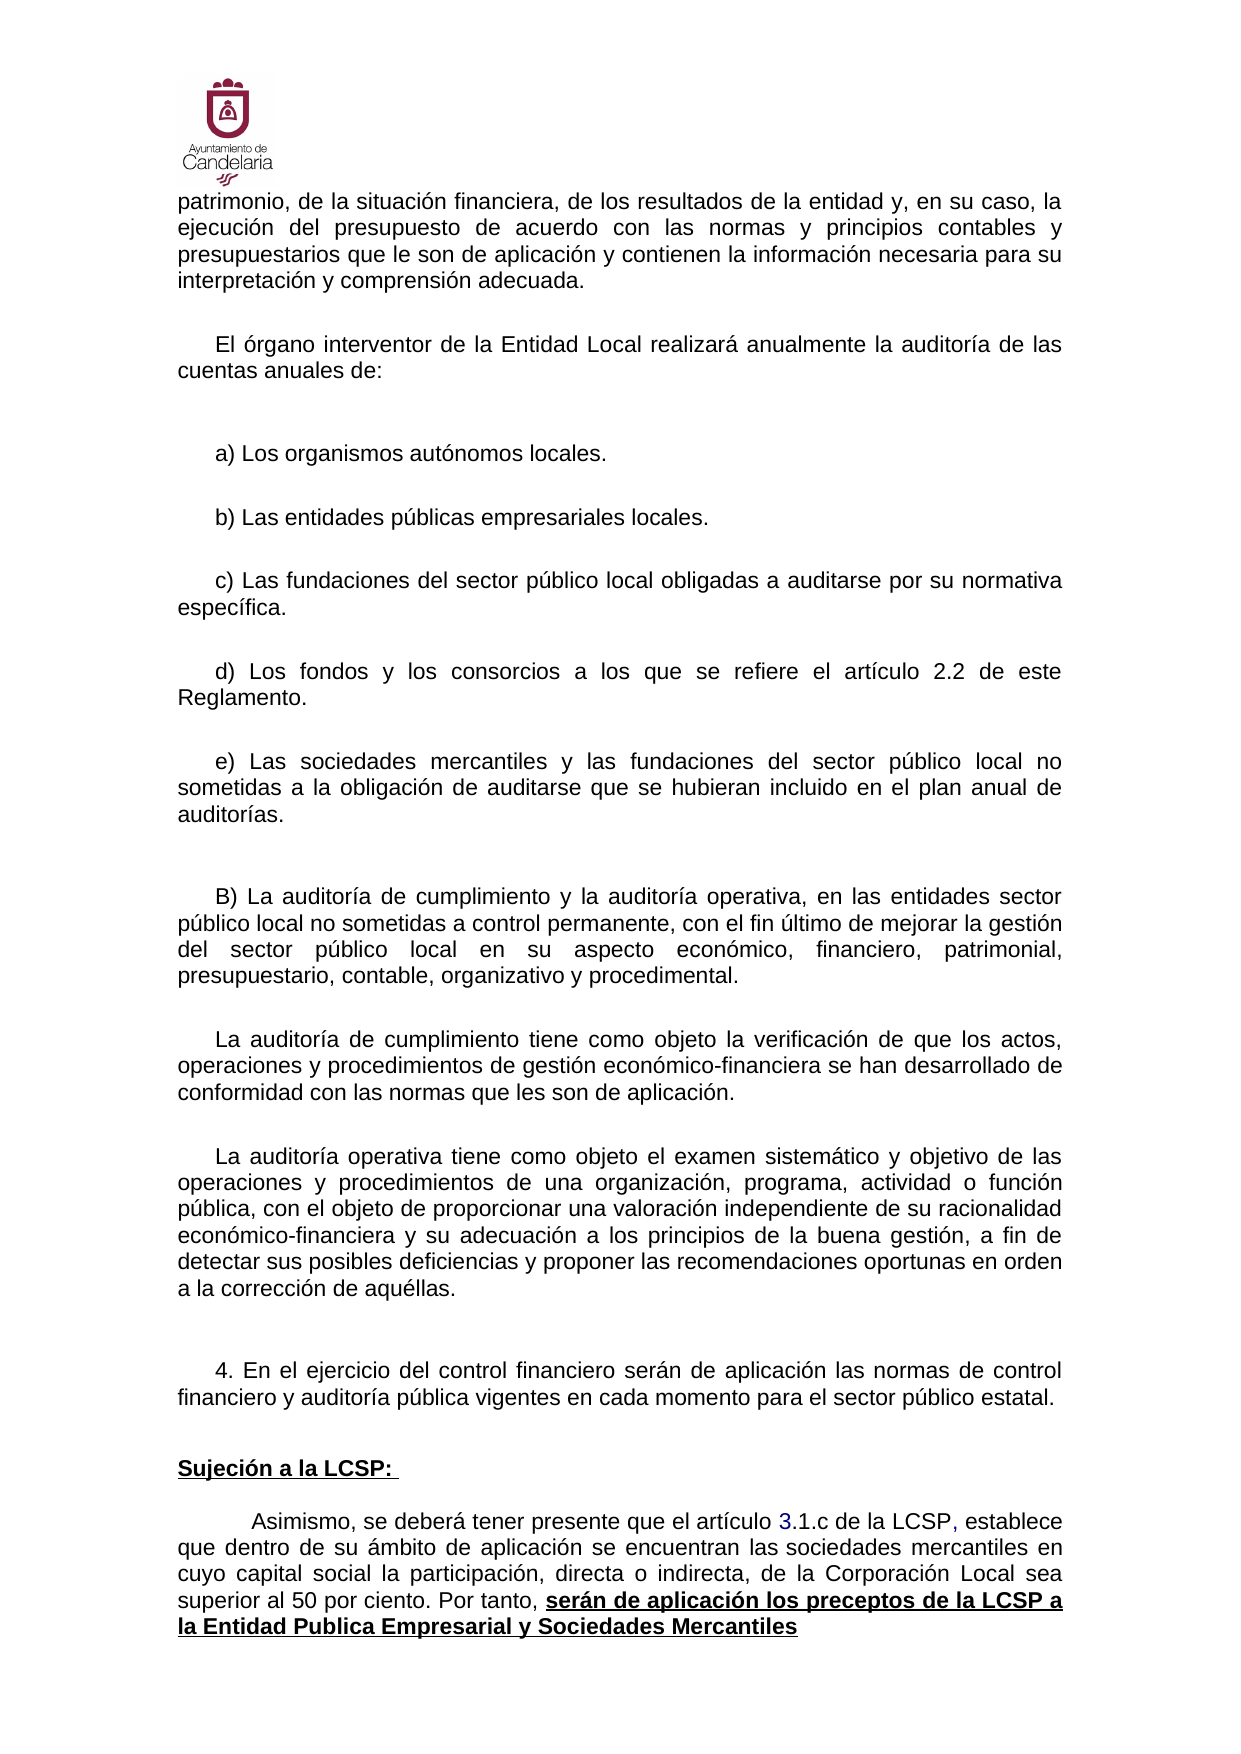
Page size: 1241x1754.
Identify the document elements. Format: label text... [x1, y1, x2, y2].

text a) Los organismos autónomos locales. [177, 440, 1063, 466]
text La auditoría de cumplimiento tiene como objeto la verificación de que los actos, operaciones y procedimientos de gestión económico-financiera se han desarrollado de conformidad con las normas que les son de aplicación. [177, 1026, 1063, 1105]
text La auditoría operativa tiene como objeto el examen sistemático y objetivo de las operaciones y procedimientos de una organización, programa, actividad o función pública, con el objeto de proporcionar una valoración independiente de su racionalidad económico-financiera y su adecuación a los principios de la buena gestión, a fin de detectar sus posibles deficiencias y proponer las recomendaciones oportunas en orden a la corrección de aquéllas. [177, 1143, 1063, 1301]
text Asimismo, se deberá tener presente que el artículo 3.1.c de la LCSP, establece que dentro de su ámbito de aplicación se encuentran las sociedades mercantiles en cuyo capital social la participación, directa o indirecta, de la Corporación Local sea superior al 50 por ciento. Por tanto, serán de aplicación los preceptos de la LCSP a la Entidad Publica Empresarial y Sociedades Mercantiles [177, 1508, 1063, 1639]
text Sujeción a la LCSP: [177, 1455, 1063, 1481]
text patrimonio, de la situación financiera, de los resultados de la entidad y, en su caso, la ejecución del presupuesto de acuerdo con las normas y principios contables y presupuestarios que le son de aplicación y contienen la información necesaria para su interpretación y comprensión adecuada. [177, 188, 1063, 293]
text b) Las entidades públicas empresariales locales. [177, 504, 1063, 530]
text d) Los fondos y los consorcios a los que se refiere el artículo 2.2 de este Reglamento. [177, 658, 1063, 710]
text e) Las sociedades mercantiles y las fundaciones del sector público local no sometidas a la obligación de auditarse que se hubieran incluido en el plan anual de auditorías. [177, 748, 1063, 827]
text B) La auditoría de cumplimiento y la auditoría operativa, en las entidades sector público local no sometidas a control permanente, con el fin último de mejorar la gestión del sector público local en su aspecto económico, financiero, patrimonial, presupuestario, contable, organizativo y procedimental. [177, 883, 1063, 989]
text c) Las fundaciones del sector público local obligadas a auditarse por su normativa específica. [177, 567, 1063, 620]
text El órgano interventor de la Entidad Local realizará anualmente la auditoría de las cuentas anuales de: [177, 331, 1063, 383]
text 4. En el ejercicio del control financiero serán de aplicación las normas de control financiero y auditoría pública vigentes en cada momento para el sector público estatal. [177, 1357, 1063, 1410]
